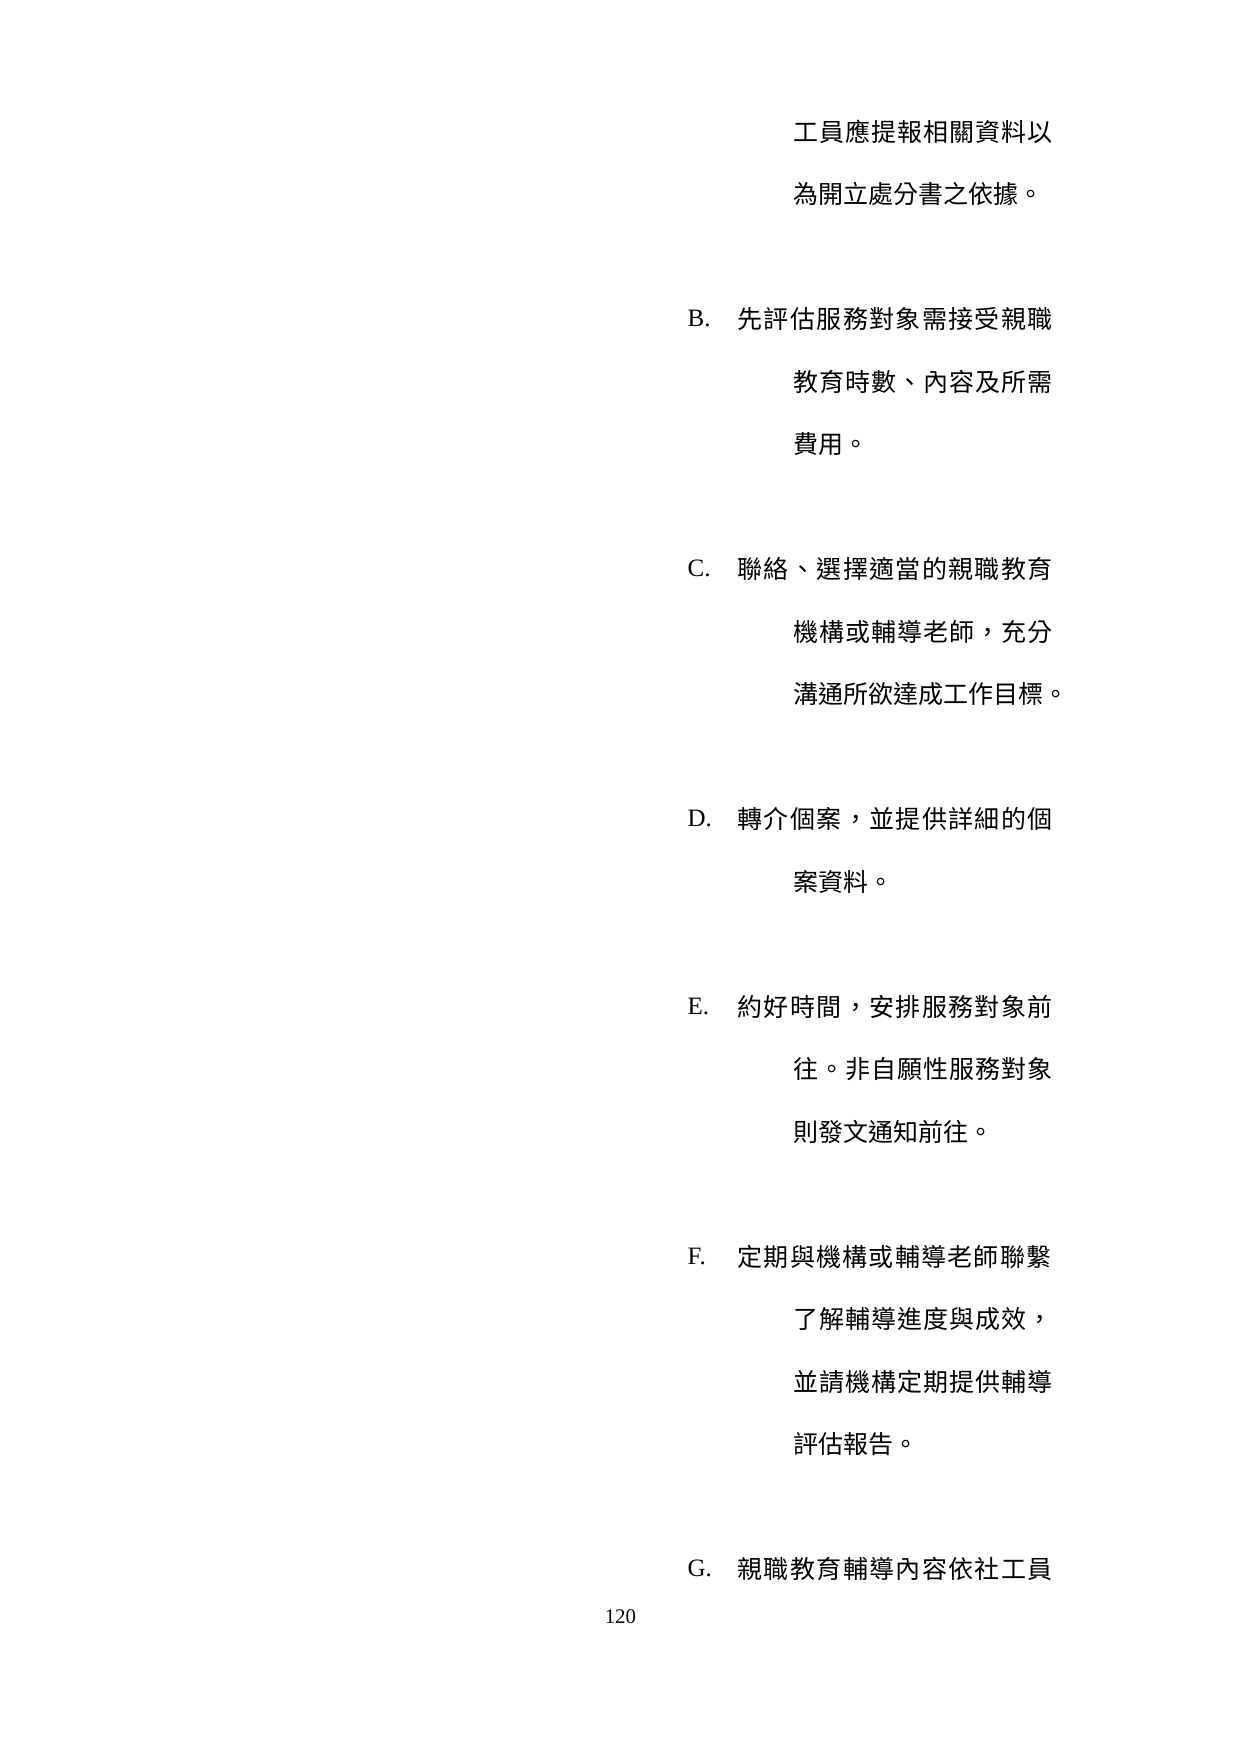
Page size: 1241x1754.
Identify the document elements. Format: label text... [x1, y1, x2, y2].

list 定期與機構或輔導老師聯繫，了解輔導進度與成效，並請機構定期提供輔導評估報告。 [687, 1214, 1053, 1464]
list 約好時間，安排服務對象前往。非自願性服務對象則發文通知前往。 [687, 964, 1053, 1151]
list 轉介個案，並提供詳細的個案資料。 [687, 776, 1053, 901]
list 聯絡、選擇適當的親職教育機構或輔導老師，充分溝通所欲達成工作目標。 [687, 526, 1053, 714]
list 親職教育輔導內容依社工員 [687, 1526, 1053, 1589]
list 先評估服務對象需接受親職教育時數、內容及所需費用。 [687, 276, 1053, 464]
list 工員應提報相關資料以為開立處分書之依據。 [687, 89, 1053, 214]
